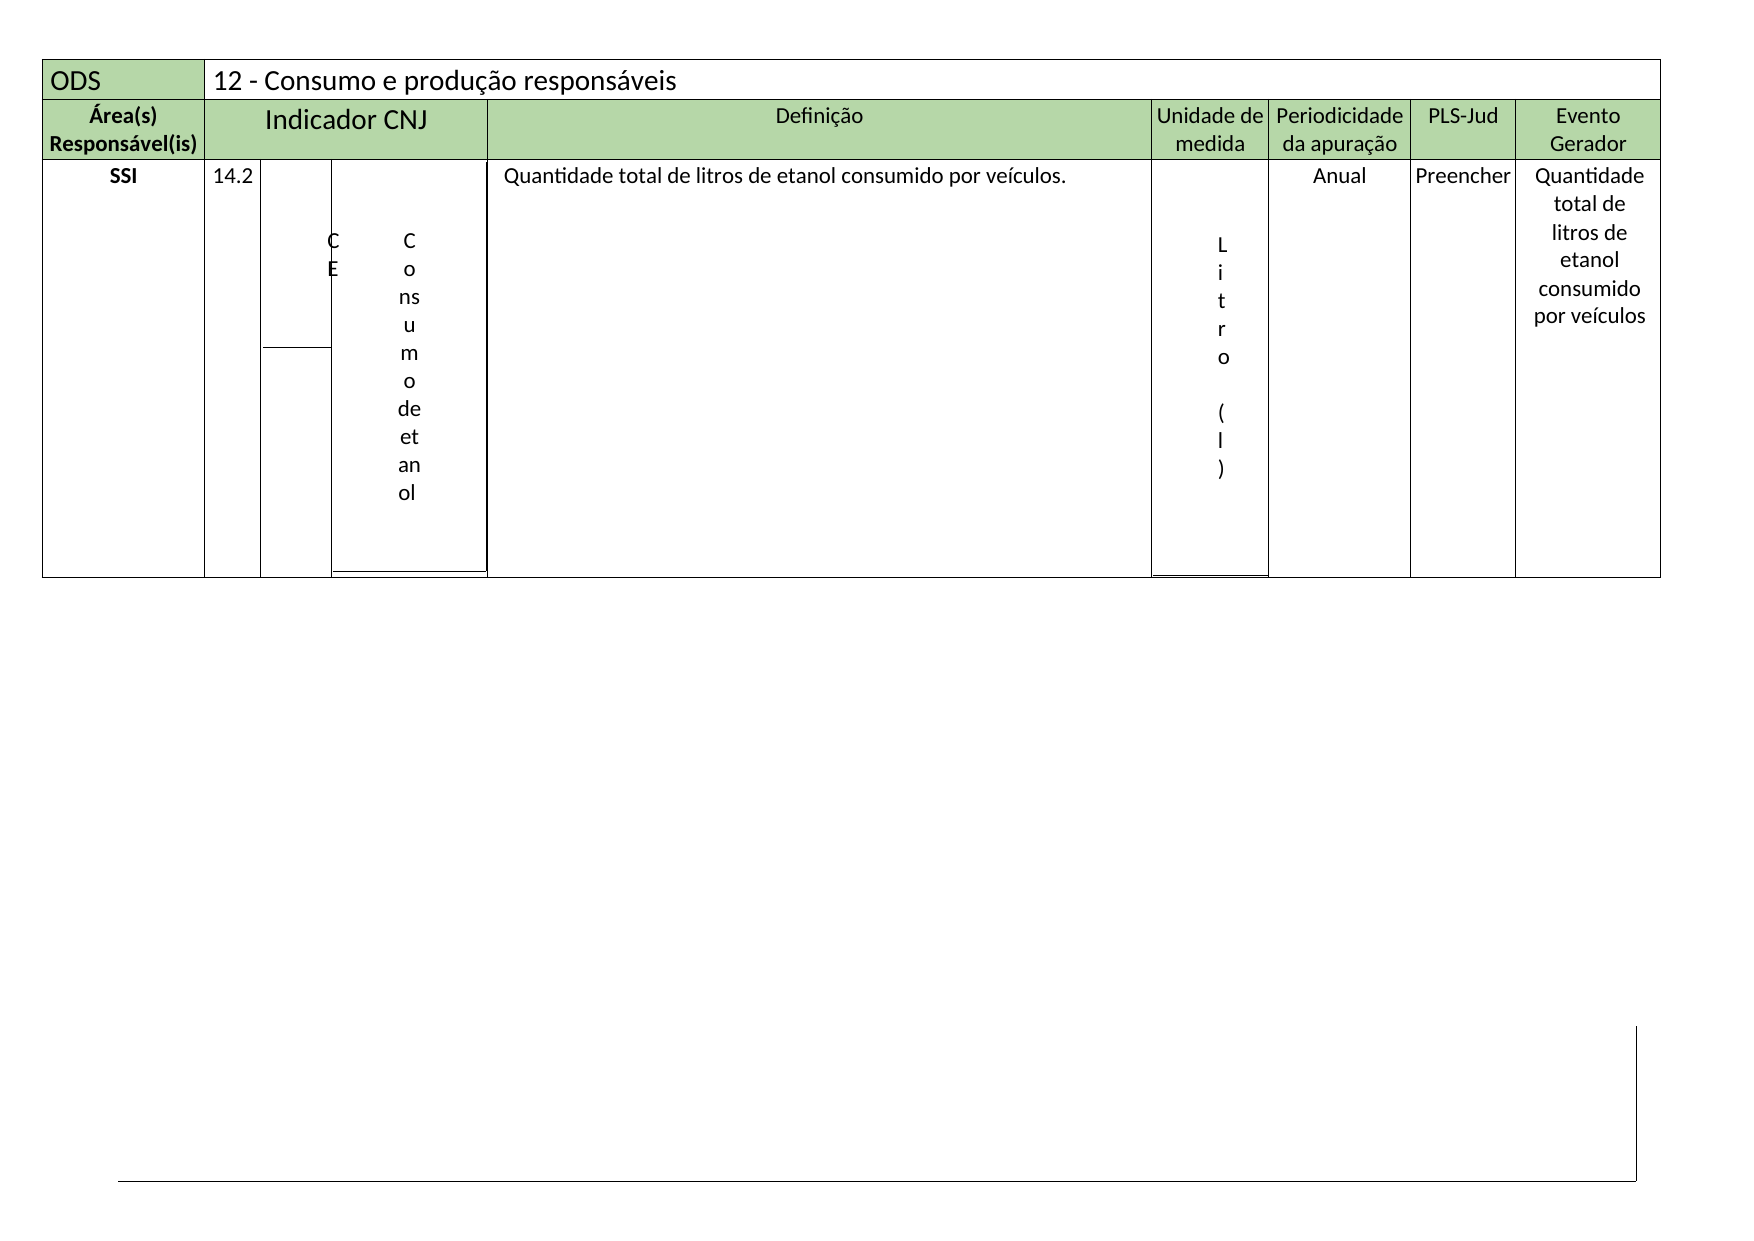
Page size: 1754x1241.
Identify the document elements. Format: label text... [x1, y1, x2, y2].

table_cell PLS-Jud [1411, 100, 1515, 159]
table_cell Área(s) Responsável(is) [43, 100, 204, 159]
table_cell Quantidade total de litros de etanol consumido por veículos. [488, 160, 1151, 577]
table_cell Litro (l) [1152, 160, 1268, 577]
table_cell Evento Gerador [1516, 100, 1660, 159]
table_cell SSI [43, 160, 204, 577]
table_cell Indicador CNJ [205, 100, 487, 159]
table_cell 12 - Consumo e produção responsáveis [205, 60, 1660, 99]
table_cell Preencher [1411, 160, 1515, 577]
table_cell ODS [43, 60, 204, 99]
table_cell Periodicidade da apuração [1269, 100, 1410, 159]
table_cell Consumo de etanol [332, 160, 487, 577]
table_cell 14.2 [205, 160, 260, 577]
table_cell Anual [1269, 160, 1410, 577]
table_cell Quantidade total de litros de etanol consumido por veículos [1516, 160, 1660, 577]
table_cell Unidade de medida [1152, 100, 1268, 159]
table_cell Definição [488, 100, 1151, 159]
table_cell CE [261, 160, 331, 577]
